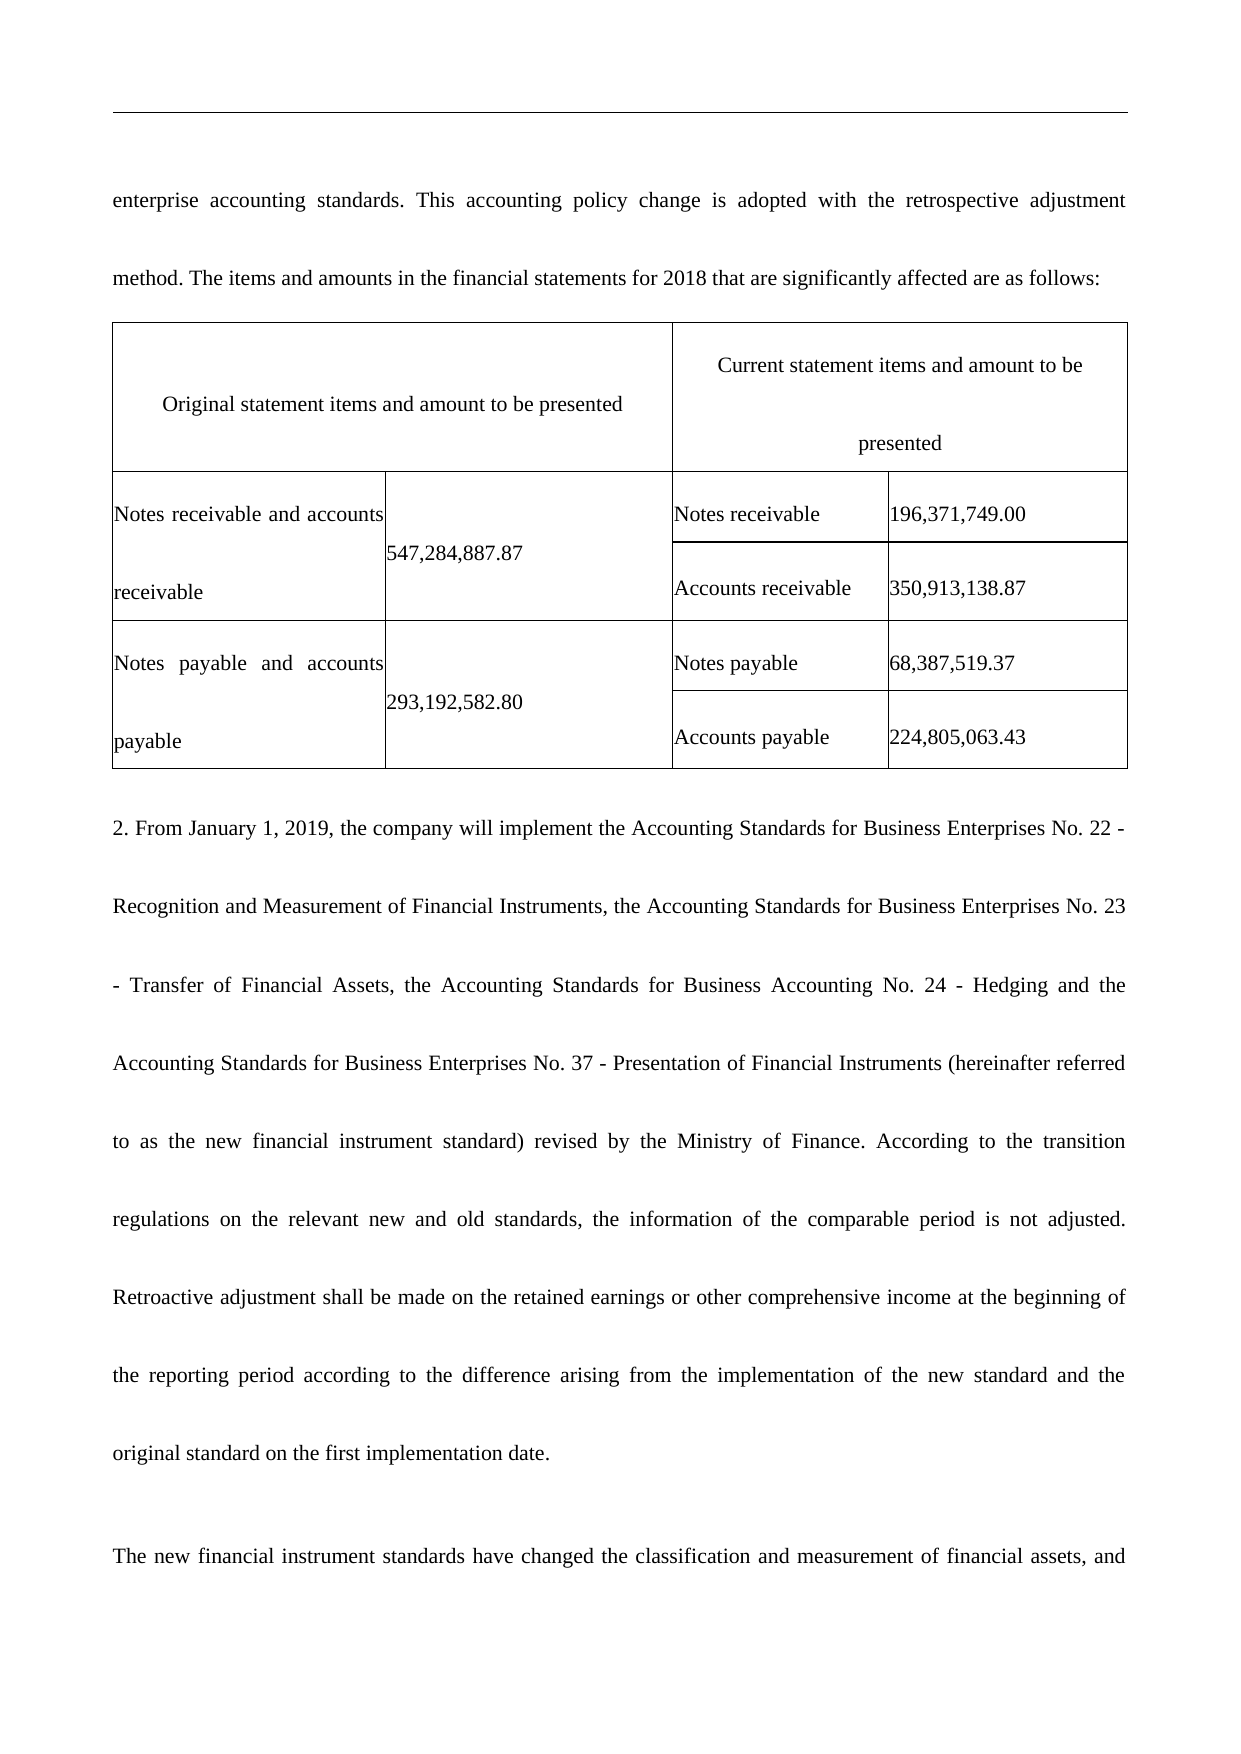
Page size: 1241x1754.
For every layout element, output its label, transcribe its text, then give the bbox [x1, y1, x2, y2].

table_cell Accounts receivable [673, 543, 888, 619]
table_header Original statement items and amount to be presented [113, 323, 672, 471]
text 2. From January 1, 2019, the company will implement the Accounting Standards for Business Enterprises No. 22 - Recognition and Measurement of Financial Instruments, the Accounting Standards for Business Enterprises No. 23 - Transfer of Financial Assets, the Accounting Standards for Business Accounting No. 24 - Hedging and the Accounting Standards for Business Enterprises No. 37 - Presentation of Financial Instruments (hereinafter referred to as the new financial instrument standard) revised by the Ministry of Finance. According to the transition regulations on the relevant new and old standards, the information of the comparable period is not adjusted. Retroactive adjustment shall be made on the retained earnings or other comprehensive income at the beginning of the reporting period according to the difference arising from the implementation of the new standard and the original standard on the first implementation date. [112, 786, 1128, 1474]
table_cell Accounts payable [673, 691, 888, 768]
table_cell 196,371,749.00 [889, 472, 1127, 541]
table_cell 293,192,582.80 [386, 621, 672, 768]
table_cell Notes receivable [673, 472, 888, 541]
text enterprise accounting standards. This accounting policy change is adopted with the retrospective adjustment method. The items and amounts in the financial statements for 2018 that are significantly affected are as follows: [112, 158, 1128, 299]
table_header Current statement items and amount to be presented [673, 323, 1127, 471]
table_cell Notes payable [673, 621, 888, 690]
table_cell Notes receivable and accounts receivable [113, 472, 385, 619]
table_cell Notes payable and accounts payable [113, 621, 385, 768]
table_cell 350,913,138.87 [889, 543, 1127, 619]
table_cell 224,805,063.43 [889, 691, 1127, 768]
text The new financial instrument standards have changed the classification and measurement of financial assets, and [112, 1514, 1128, 1577]
table_cell 68,387,519.37 [889, 621, 1127, 690]
table_cell 547,284,887.87 [386, 472, 672, 619]
